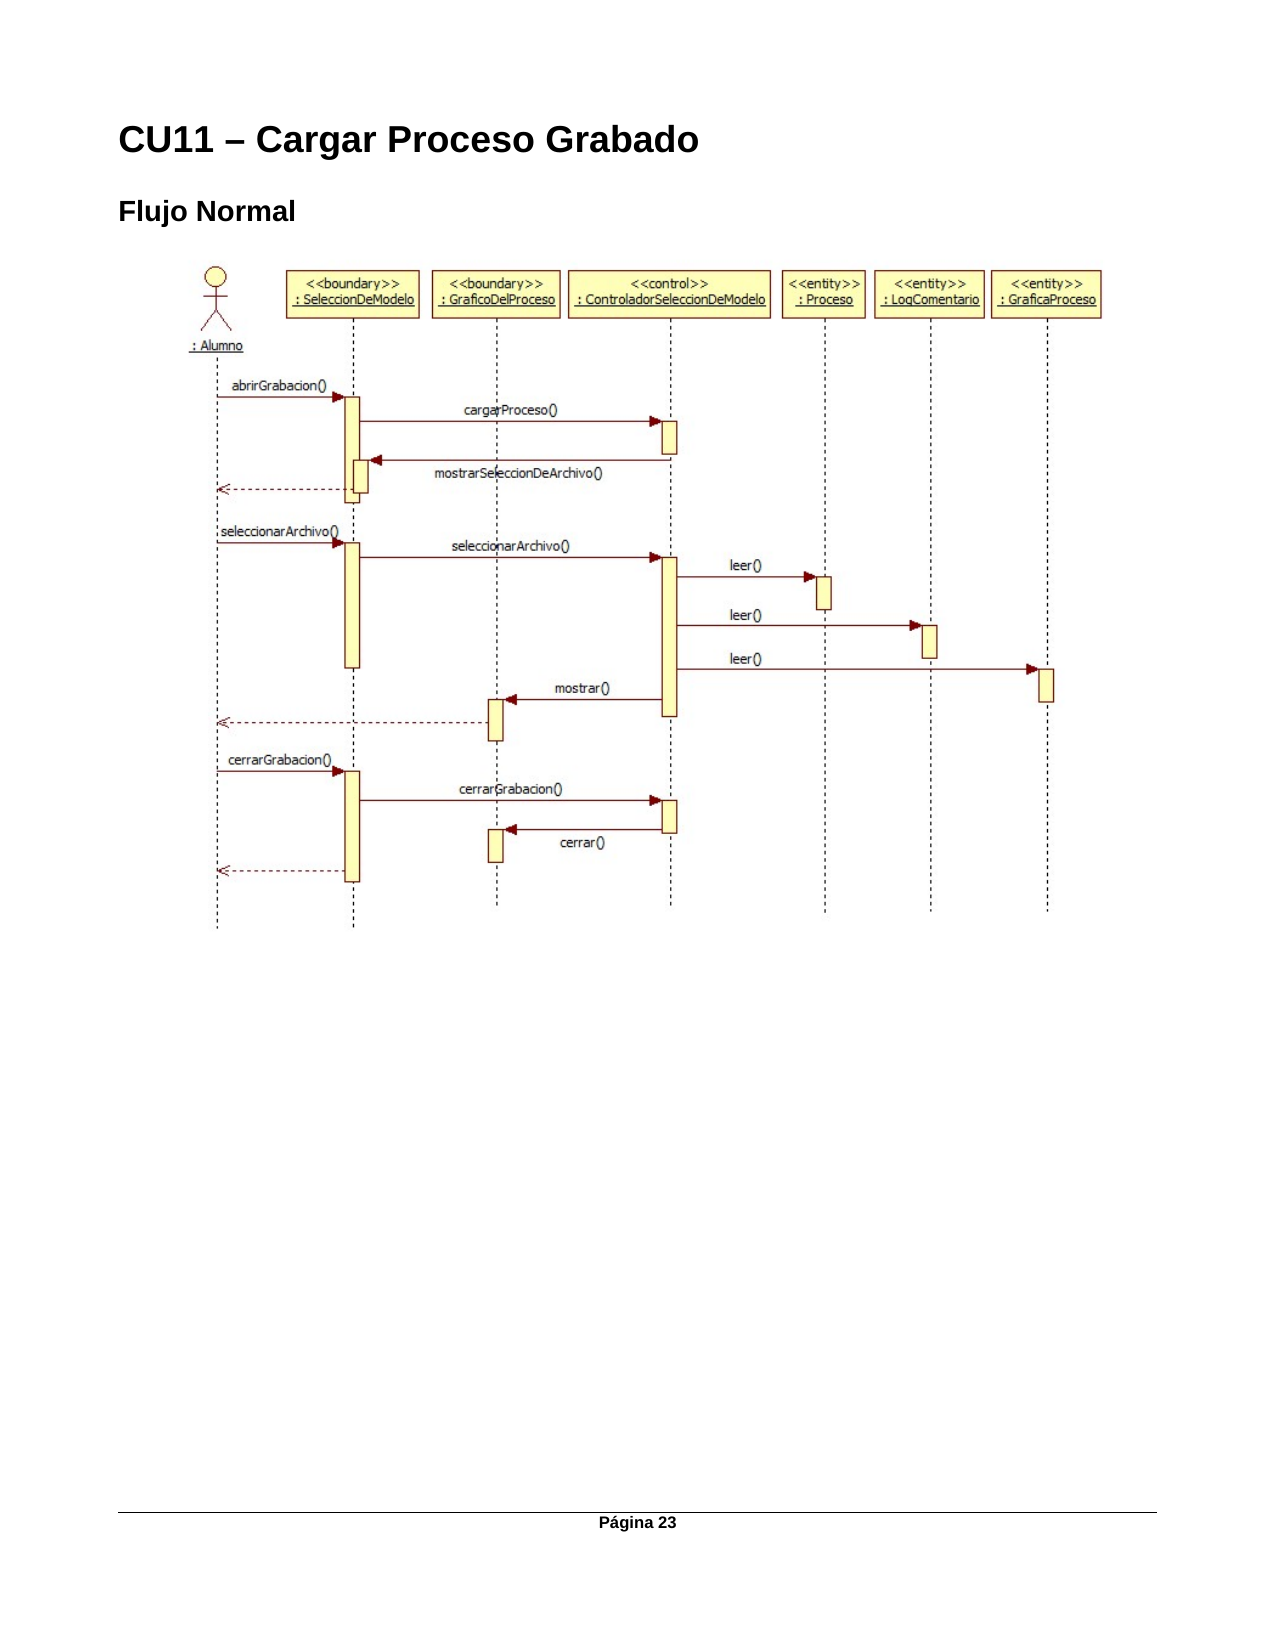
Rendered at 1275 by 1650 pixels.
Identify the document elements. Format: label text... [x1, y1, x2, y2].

picture [150, 241, 1125, 953]
subtitle Flujo Normal [118, 195, 1157, 228]
subtitle CU11 – Cargar Proceso Grabado [118, 118, 1157, 160]
